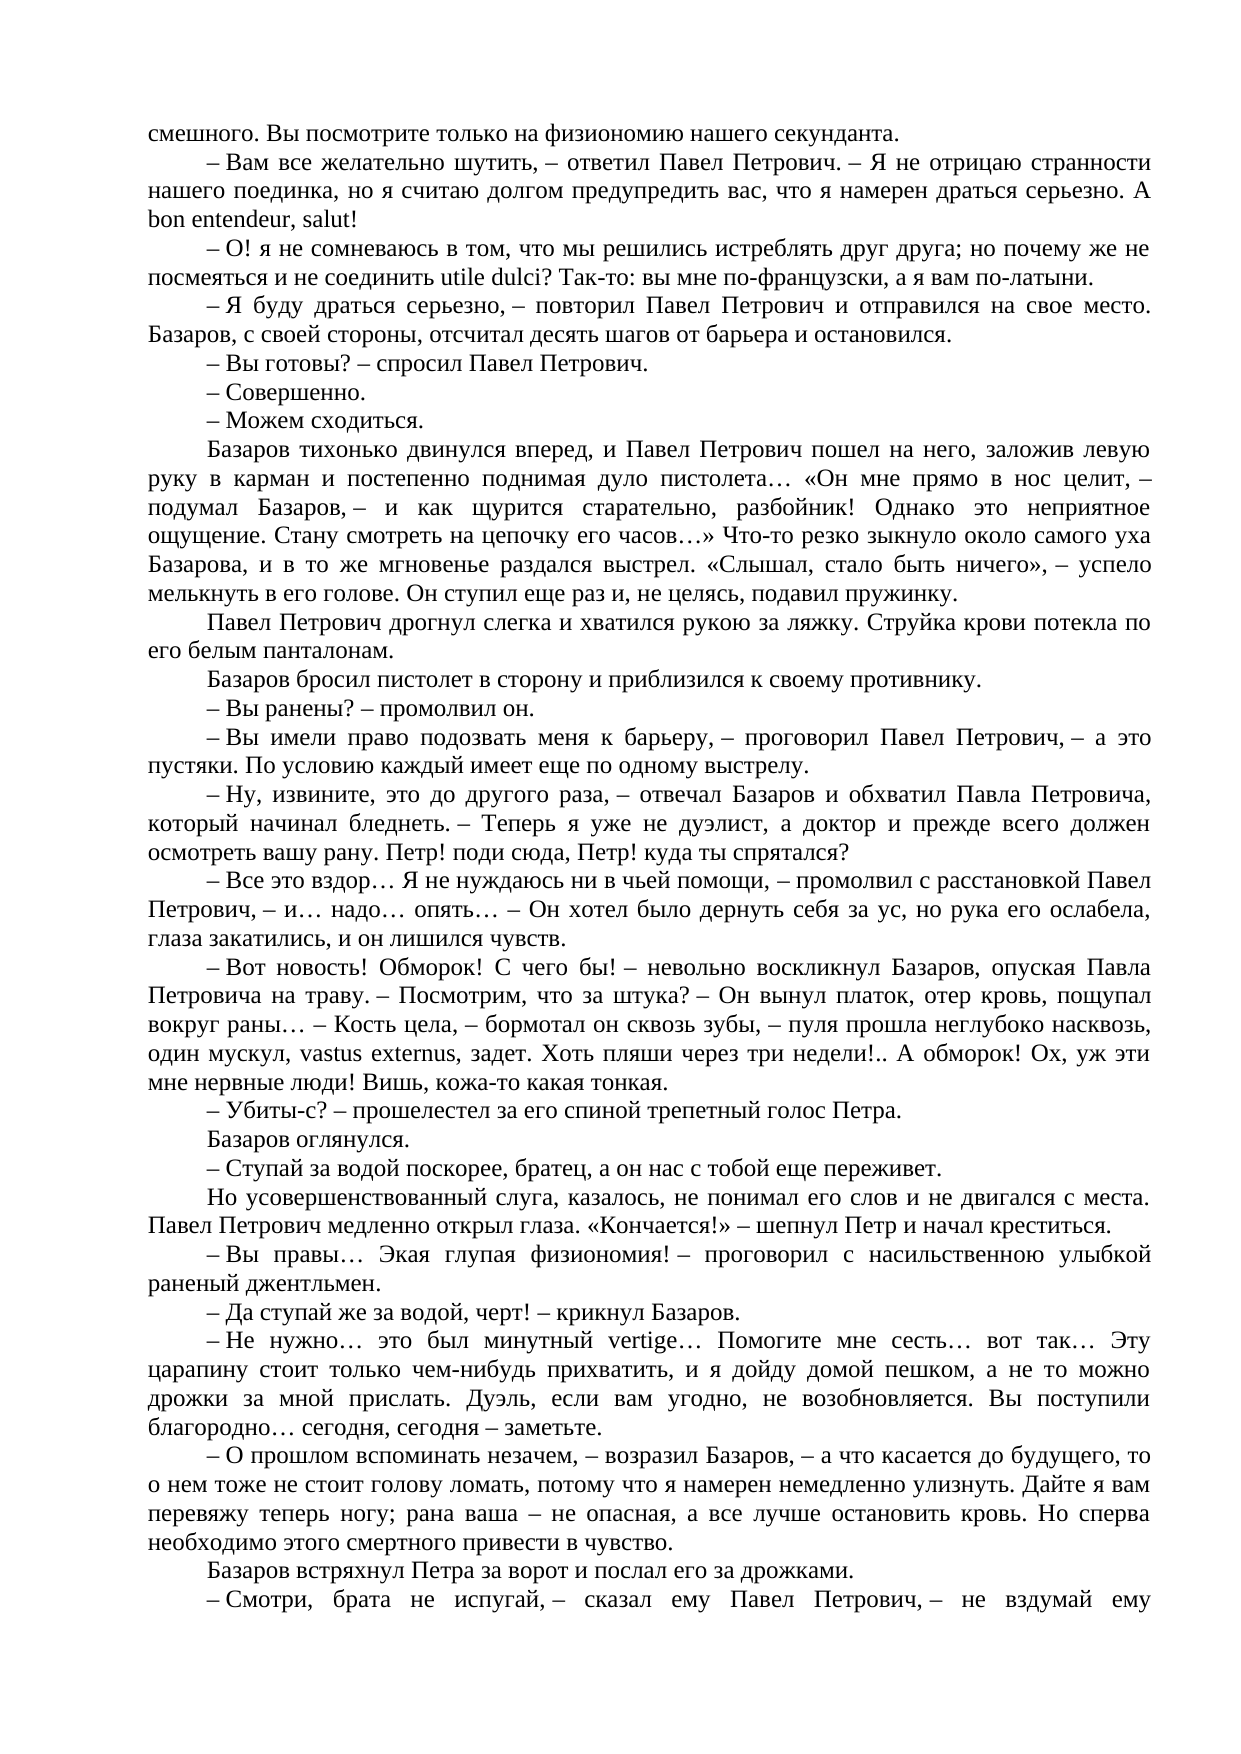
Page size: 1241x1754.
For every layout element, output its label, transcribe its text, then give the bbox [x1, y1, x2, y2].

text – Ступай за водой поскорее, братец, а он нас с тобой еще переживет. [148, 1153, 1152, 1182]
text – Вы ранены? – промолвил он. [148, 693, 1152, 722]
text Но усовершенствованный слуга, казалось, не понимал его слов и не двигался с места. Павел Петрович медленно открыл глаза. «Кончается!» – шепнул Петр и начал креститься. [148, 1182, 1152, 1239]
text смешного. Вы посмотрите только на физиономию нашего секунданта. [148, 118, 1152, 147]
text – О прошлом вспоминать незачем, – возразил Базаров, – а что касается до будущего, то о нем тоже не стоит голову ломать, потому что я намерен немедленно улизнуть. Дайте я вам перевяжу теперь ногу; рана ваша – не опасная, а все лучше остановить кровь. Но сперва необходимо этого смертного привести в чувство. [148, 1441, 1152, 1556]
text – Совершенно. [148, 377, 1152, 406]
text Базаров оглянулся. [148, 1124, 1152, 1153]
text – Ну, извините, это до другого раза, – отвечал Базаров и обхватил Павла Петровича, который начинал бледнеть. – Теперь я уже не дуэлист, а доктор и прежде всего должен осмотреть вашу рану. Петр! поди сюда, Петр! куда ты спрятался? [148, 779, 1152, 866]
text – Убиты-с? – прошелестел за его спиной трепетный голос Петра. [148, 1096, 1152, 1124]
text Базаров бросил пистолет в сторону и приблизился к своему противнику. [148, 664, 1152, 693]
text – Все это вздор… Я не нуждаюсь ни в чьей помощи, – промолвил с расстановкой Павел Петрович, – и… надо… опять… – Он хотел было дернуть себя за ус, но рука его ослабела, глаза закатились, и он лишился чувств. [148, 866, 1152, 952]
text – Я буду драться серьезно, – повторил Павел Петрович и отправился на свое место. Базаров, с своей стороны, отсчитал десять шагов от барьера и остановился. [148, 291, 1152, 348]
text – Вам все желательно шутить, – ответил Павел Петрович. – Я не отрицаю странности нашего поединка, но я считаю долгом предупредить вас, что я намерен драться серьезно. A bon entendeur, salut! [148, 147, 1152, 233]
text – Можем сходиться. [148, 406, 1152, 434]
text – Смотри, брата не испугай, – сказал ему Павел Петрович, – не вздумай ему [148, 1584, 1152, 1613]
text – Вот новость! Обморок! С чего бы! – невольно воскликнул Базаров, опуская Павла Петровича на траву. – Посмотрим, что за штука? – Он вынул платок, отер кровь, пощупал вокруг раны… – Кость цела, – бормотал он сквозь зубы, – пуля прошла неглубоко насквозь, один мускул, vastus externus, задет. Хоть пляши через три недели!.. А обморок! Ох, уж эти мне нервные люди! Вишь, кожа-то какая тонкая. [148, 952, 1152, 1096]
text Базаров тихонько двинулся вперед, и Павел Петрович пошел на него, заложив левую руку в карман и постепенно поднимая дуло пистолета… «Он мне прямо в нос целит, – подумал Базаров, – и как щурится старательно, разбойник! Однако это неприятное ощущение. Стану смотреть на цепочку его часов…» Что-то резко зыкнуло около самого уха Базарова, и в то же мгновенье раздался выстрел. «Слышал, стало быть ничего», – успело мелькнуть в его голове. Он ступил еще раз и, не целясь, подавил пружинку. [148, 434, 1152, 607]
text – О! я не сомневаюсь в том, что мы решились истреблять друг друга; но почему же не посмеяться и не соединить utile dulci? Так-то: вы мне по-французски, а я вам по-латыни. [148, 233, 1152, 291]
text – Вы готовы? – спросил Павел Петрович. [148, 348, 1152, 377]
text Базаров встряхнул Петра за ворот и послал его за дрожками. [148, 1556, 1152, 1584]
text – Вы имели право подозвать меня к барьеру, – проговорил Павел Петрович, – а это пустяки. По условию каждый имеет еще по одному выстрелу. [148, 722, 1152, 779]
text – Да ступай же за водой, черт! – крикнул Базаров. [148, 1297, 1152, 1326]
text – Вы правы… Экая глупая физиономия! – проговорил с насильственною улыбкой раненый джентльмен. [148, 1239, 1152, 1297]
text – Не нужно… это был минутный vertige… Помогите мне сесть… вот так… Эту царапину стоит только чем-нибудь прихватить, и я дойду домой пешком, а не то можно дрожки за мной прислать. Дуэль, если вам угодно, не возобновляется. Вы поступили благородно… сегодня, сегодня – заметьте. [148, 1326, 1152, 1441]
text Павел Петрович дрогнул слегка и хватился рукою за ляжку. Струйка крови потекла по его белым панталонам. [148, 607, 1152, 664]
